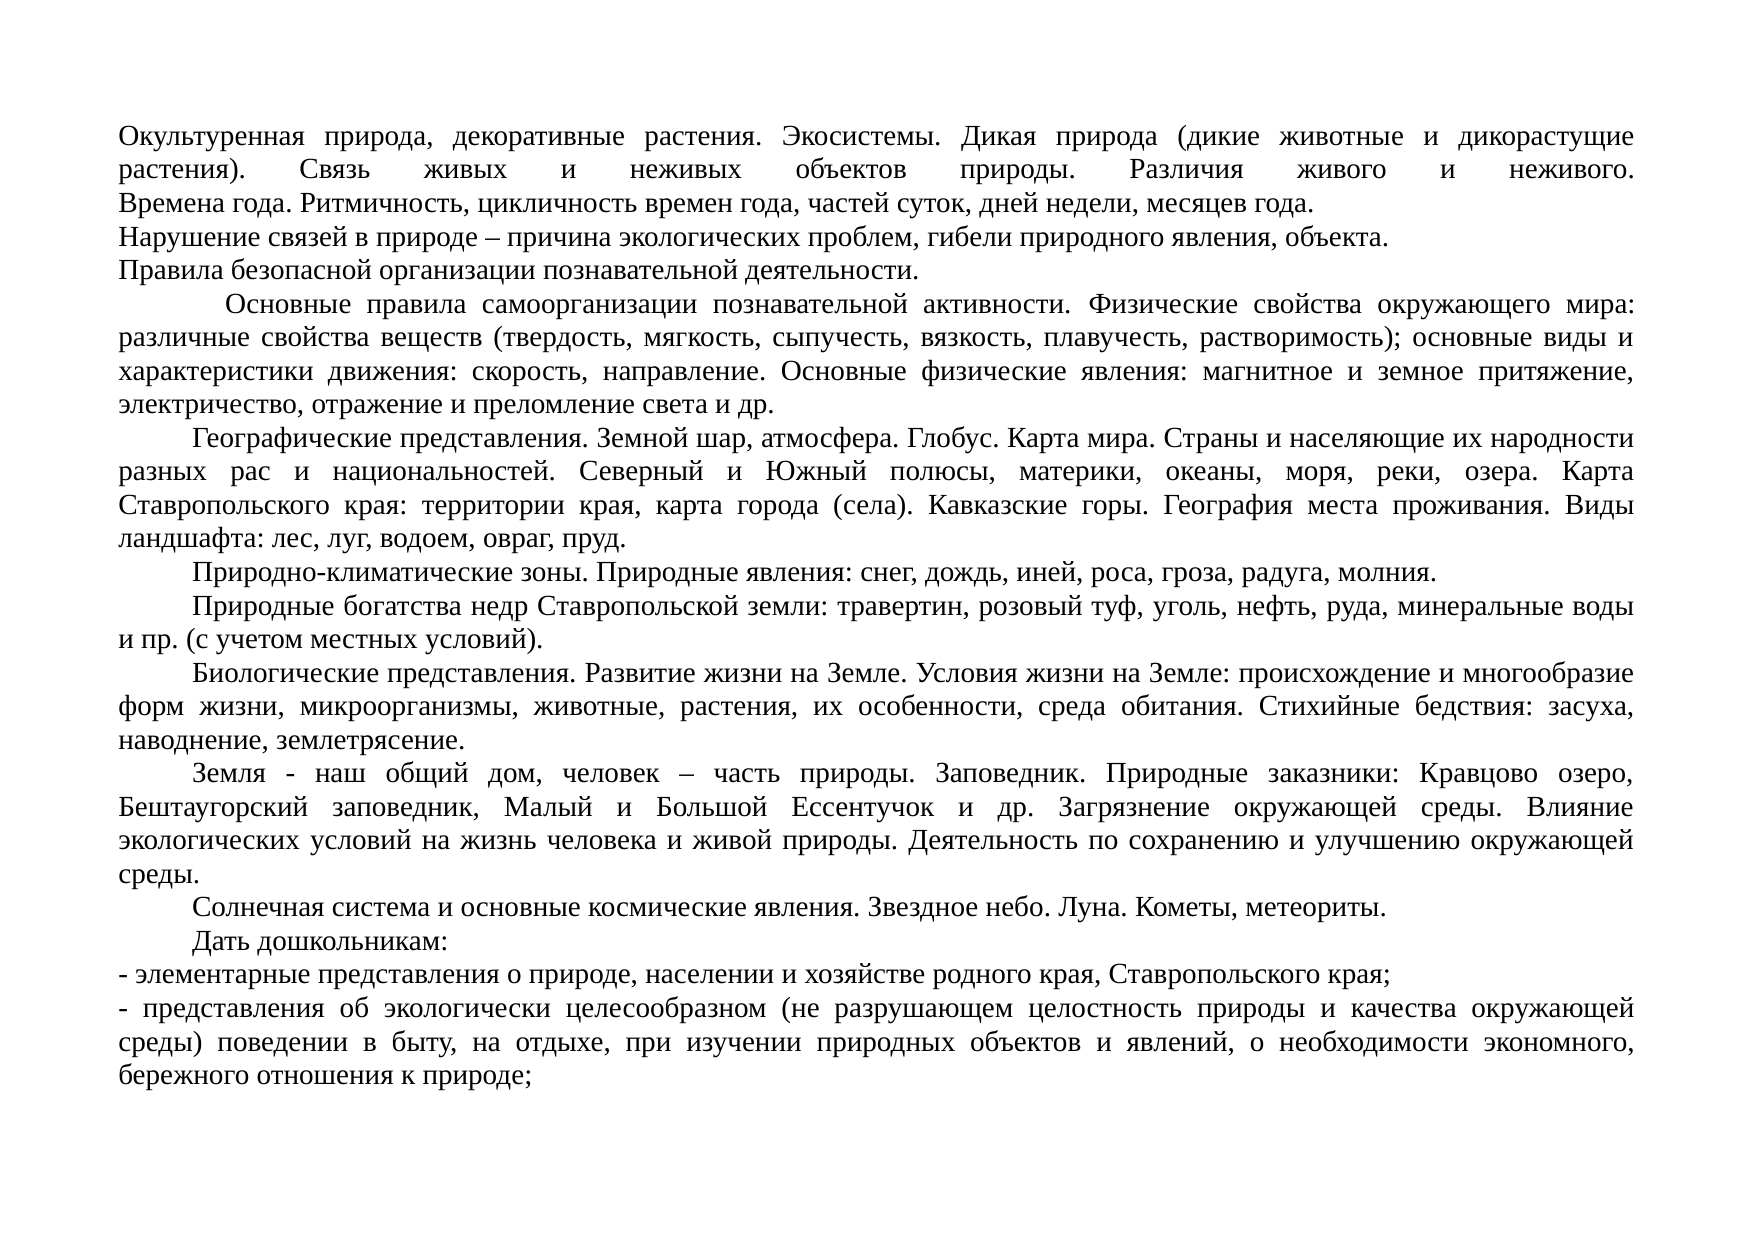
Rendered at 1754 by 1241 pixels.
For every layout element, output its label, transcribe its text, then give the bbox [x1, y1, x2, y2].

text - элементарные представления о природе, населении и хозяйстве родного края, Ставропольского края; [118, 957, 1636, 990]
text Нарушение связей в природе – причина экологических проблем, гибели природного явления, объекта. [118, 219, 1636, 252]
text Биологические представления. Развитие жизни на Земле. Условия жизни на Земле: происхождение и многообразие форм жизни, микроорганизмы, животные, растения, их особенности, среда обитания. Стихийные бедствия: засуха, наводнение, землетрясение. [118, 655, 1636, 755]
text Дать дошкольникам: [118, 923, 1636, 957]
text Основные правила самоорганизации познавательной активности. Физические свойства окружающего мира: различные свойства веществ (твердость, мягкость, сыпучесть, вязкость, плавучесть, растворимость); основные виды и характеристики движения: скорость, направление. Основные физические явления: магнитное и земное притяжение, электричество, отражение и преломление света и др. [118, 286, 1636, 420]
text Земля - наш общий дом, человек – часть природы. Заповедник. Природные заказники: Кравцово озеро, Бештаугорский заповедник, Малый и Большой Ессентучок и др. Загрязнение окружающей среды. Влияние экологических условий на жизнь человека и живой природы. Деятельность по сохранению и улучшению окружающей среды. [118, 755, 1636, 889]
text Правила безопасной организации познавательной деятельности. [118, 252, 1636, 286]
text Географические представления. Земной шар, атмосфера. Глобус. Карта мира. Страны и населяющие их народности разных рас и национальностей. Северный и Южный полюсы, материки, океаны, моря, реки, озера. Карта Ставропольского края: территории края, карта города (села). Кавказские горы. География места проживания. Виды ландшафта: лес, луг, водоем, овраг, пруд. [118, 420, 1636, 554]
text Природно-климатические зоны. Природные явления: снег, дождь, иней, роса, гроза, радуга, молния. [118, 554, 1636, 588]
text Окультуренная природа, декоративные растения. Экосистемы. Дикая природа (дикие животные и дикорастущие растения). Связь живых и неживых объектов природы. Различия живого и неживого. Времена года. Ритмичность, цикличность времен года, частей суток, дней недели, месяцев года. [118, 118, 1636, 219]
text Солнечная система и основные космические явления. Звездное небо. Луна. Кометы, метеориты. [118, 889, 1636, 923]
text - представления об экологически целесообразном (не разрушающем целостность природы и качества окружающей среды) поведении в быту, на отдыхе, при изучении природных объектов и явлений, о необходимости экономного, бережного отношения к природе; [118, 990, 1636, 1091]
text Природные богатства недр Ставропольской земли: травертин, розовый туф, уголь, нефть, руда, минеральные воды и пр. (с учетом местных условий). [118, 588, 1636, 655]
